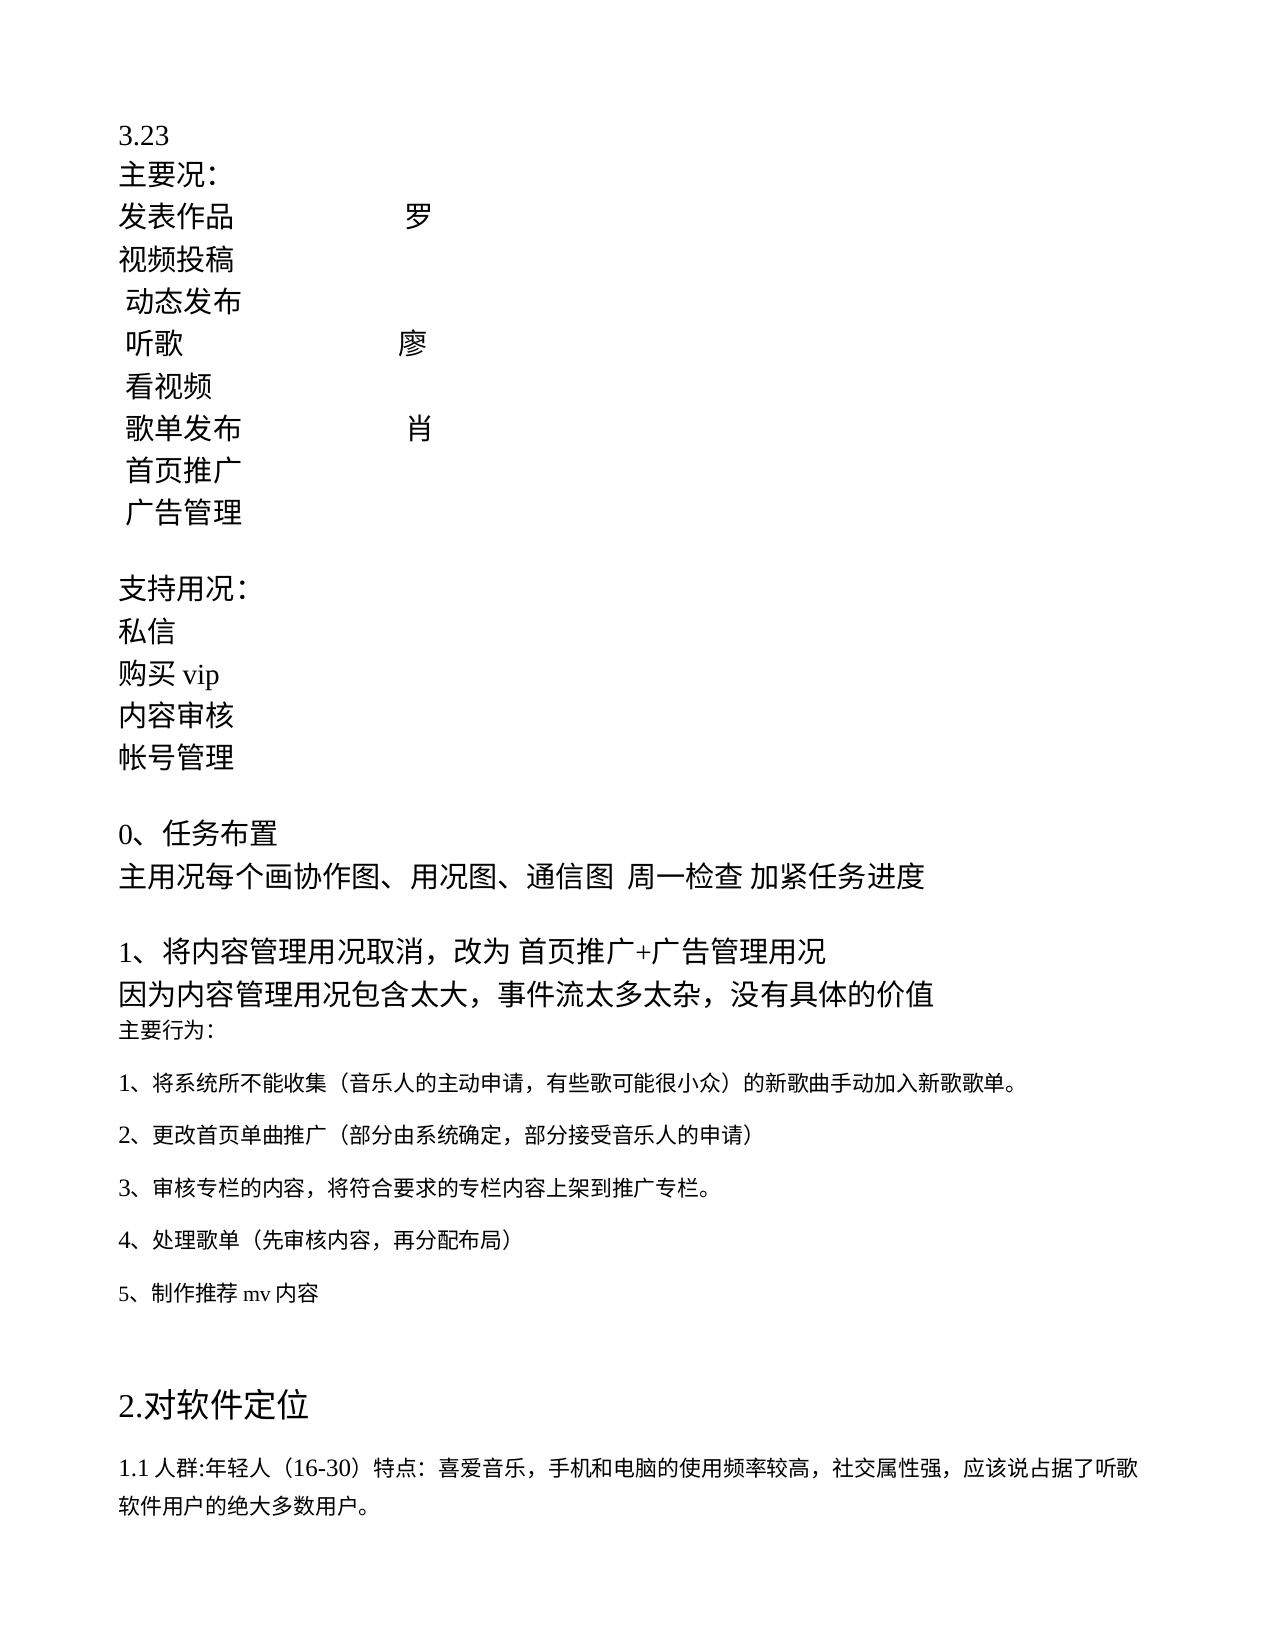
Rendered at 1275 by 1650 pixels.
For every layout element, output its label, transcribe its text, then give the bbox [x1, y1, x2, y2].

text 主要况： [118, 152, 1157, 194]
text 首页推广 [118, 448, 1157, 490]
text 歌单发布 肖 [118, 405, 1157, 448]
text 购买vip [118, 650, 1157, 693]
text 帐号管理 [118, 735, 1157, 777]
text 3、审核专栏的内容，将符合要求的专栏内容上架到推广专栏。 [118, 1171, 1157, 1203]
text 4、处理歌单（先审核内容，再分配布局） [118, 1223, 1157, 1255]
text 因为内容管理用况包含太大，事件流太多太杂，没有具体的价值 [118, 971, 1157, 1013]
text 2.对软件定位 [118, 1379, 1157, 1427]
text 视频投稿 [118, 236, 1157, 278]
text 发表作品 罗 [118, 194, 1157, 236]
text 0、任务布置 [118, 811, 1157, 853]
text 2、更改首页单曲推广（部分由系统确定，部分接受音乐人的申请） [118, 1118, 1157, 1150]
text 1、将内容管理用况取消，改为 首页推广+广告管理用况 [118, 929, 1157, 971]
text 动态发布 [118, 278, 1157, 321]
text 1.1人群:年轻人（16-30）特点：喜爱音乐，手机和电脑的使用频率较高，社交属性强，应该说占据了听歌软件用户的绝大多数用户。 [118, 1451, 1157, 1521]
text 支持用况： [118, 566, 1157, 608]
text 3.23 [118, 118, 1157, 152]
text 私信 [118, 608, 1157, 650]
text 1、将系统所不能收集（音乐人的主动申请，有些歌可能很小众）的新歌曲手动加入新歌歌单。 [118, 1066, 1157, 1098]
text 看视频 [118, 363, 1157, 405]
text 主用况每个画协作图、用况图、通信图 周一检查 加紧任务进度 [118, 853, 1157, 895]
text 主要行为： [118, 1013, 1157, 1045]
text 内容审核 [118, 693, 1157, 735]
text 广告管理 [118, 490, 1157, 532]
text 听歌 廖 [118, 321, 1157, 363]
text 5、制作推荐mv内容 [118, 1276, 1157, 1308]
